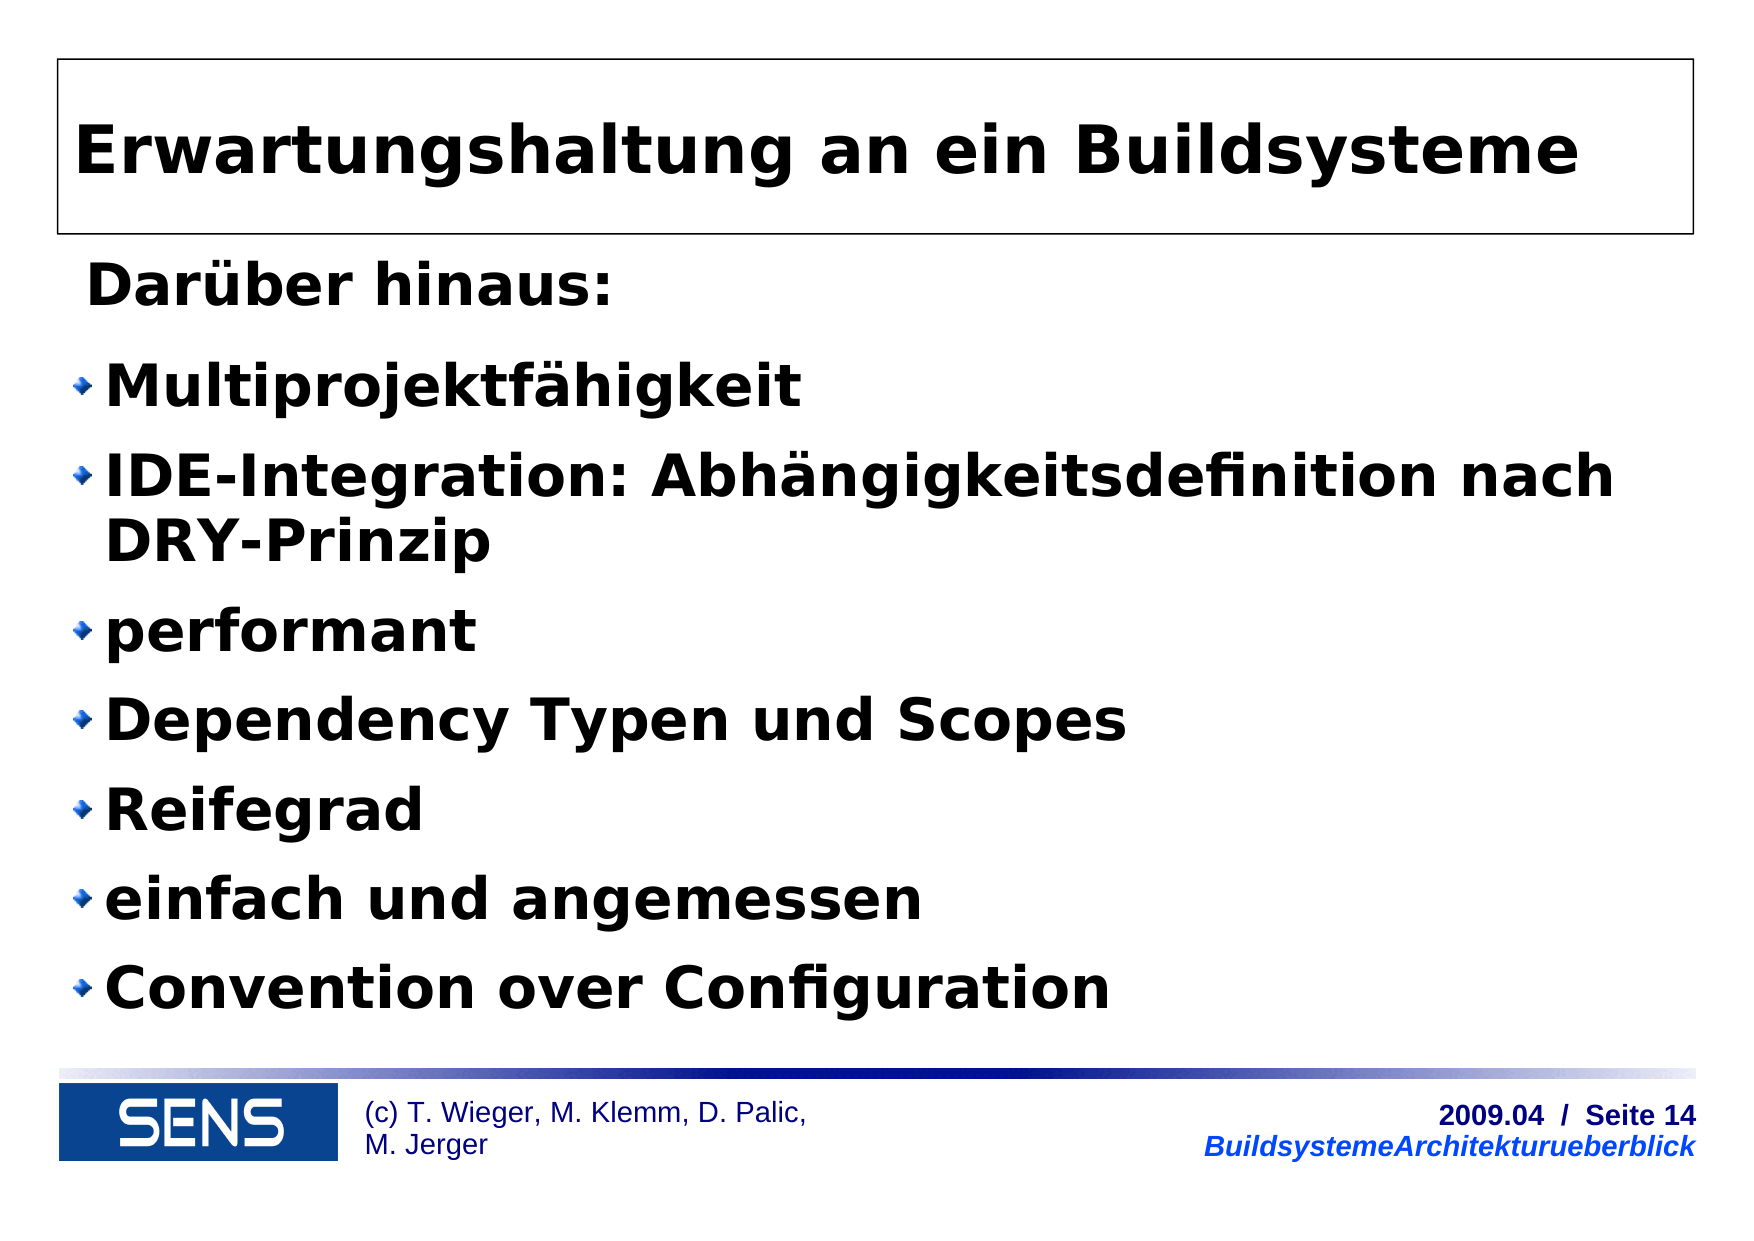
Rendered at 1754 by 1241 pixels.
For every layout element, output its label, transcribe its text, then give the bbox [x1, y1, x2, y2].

title Erwartungshaltung an ein Buildsysteme [73, 53, 1693, 248]
picture [59, 1068, 1696, 1079]
list Darüber hinaus: Multiprojektfähigkeit IDE-Integration: Abhängigkeitsdefinition nach DRY-Prinzip performant Dependency Typen und Scopes Reifegrad einfach und angemessen Convention over Configuration [73, 250, 1696, 1025]
picture [59, 1083, 338, 1161]
